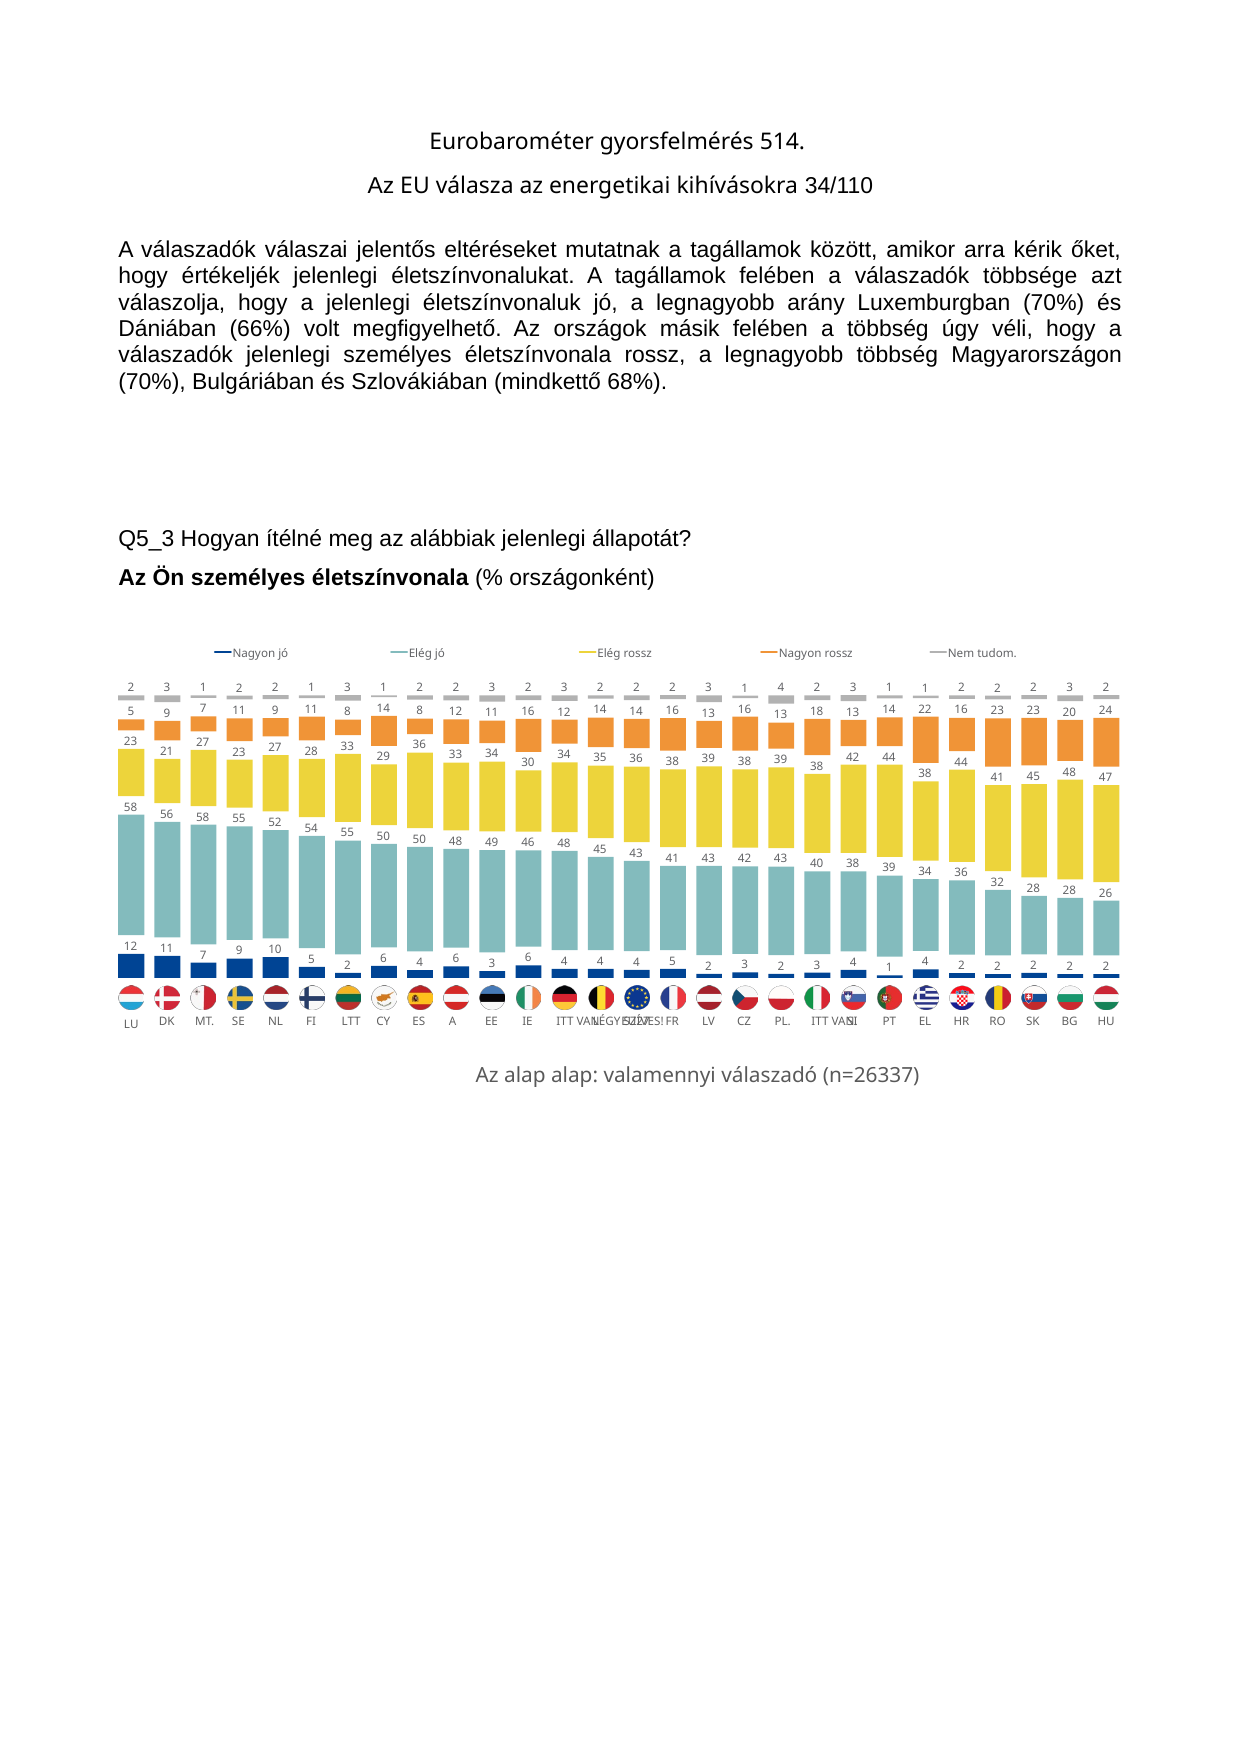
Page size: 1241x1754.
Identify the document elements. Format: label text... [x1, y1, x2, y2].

picture [299, 985, 325, 1010]
picture [624, 985, 650, 1010]
picture [263, 985, 289, 1010]
picture [516, 985, 541, 1010]
picture [804, 985, 830, 1010]
picture [118, 985, 144, 1010]
picture [552, 985, 577, 1010]
picture [949, 985, 975, 1010]
text Q5_3 Hogyan ítélné meg az alábbiak jelenlegi állapotát? [118, 525, 1122, 551]
picture [479, 985, 505, 1010]
picture [407, 985, 433, 1010]
picture [877, 985, 902, 1010]
text Az Ön személyes életszínvonala (% országonként) [118, 564, 1122, 590]
picture [841, 985, 866, 1010]
picture [985, 985, 1011, 1010]
picture [443, 985, 469, 1010]
text A válaszadók válaszai jelentős eltéréseket mutatnak a tagállamok között, amikor arra kérik őket, hogy értékeljék jelenlegi életszínvonalukat. A tagállamok felében a válaszadók többsége azt válaszolja, hogy a jelenlegi életszínvonaluk jó, a legnagyobb arány Luxemburgban (70%) és Dániában (66%) volt megfigyelhető. Az országok másik felében a többség úgy véli, hogy a válaszadók jelenlegi személyes életszínvonala rossz, a legnagyobb többség Magyarországon (70%), Bulgáriában és Szlovákiában (mindkettő 68%). [118, 236, 1122, 394]
picture [913, 985, 939, 1010]
picture [588, 985, 614, 1010]
picture [154, 985, 180, 1010]
picture [732, 985, 758, 1010]
picture [696, 985, 722, 1010]
picture [1021, 985, 1047, 1010]
picture [227, 985, 253, 1010]
picture [335, 985, 361, 1010]
picture [768, 985, 794, 1010]
picture [1093, 985, 1119, 1010]
picture [371, 985, 397, 1010]
picture [660, 985, 686, 1010]
picture [1057, 985, 1083, 1010]
picture [190, 985, 216, 1010]
